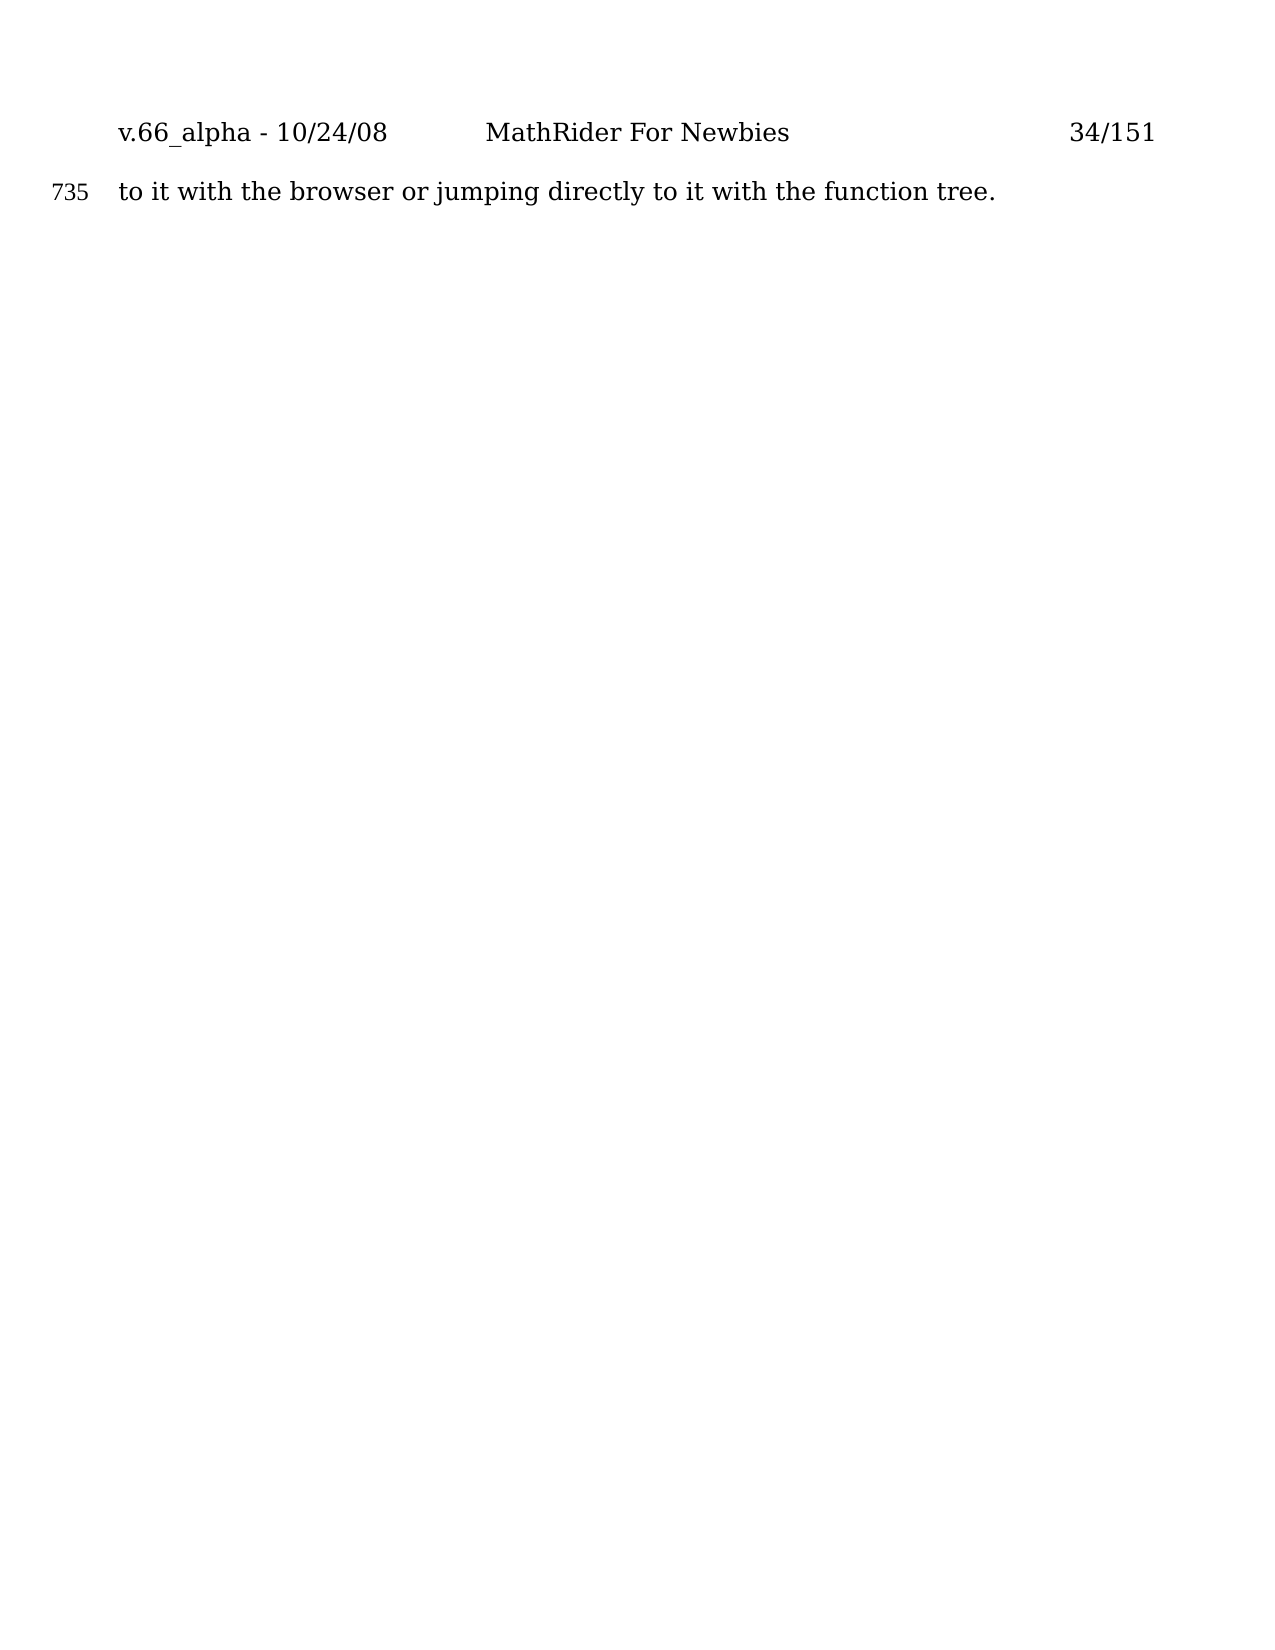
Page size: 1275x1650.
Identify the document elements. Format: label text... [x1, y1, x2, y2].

text to it with the browser or jumping directly to it with the function tree. [118, 177, 1157, 206]
